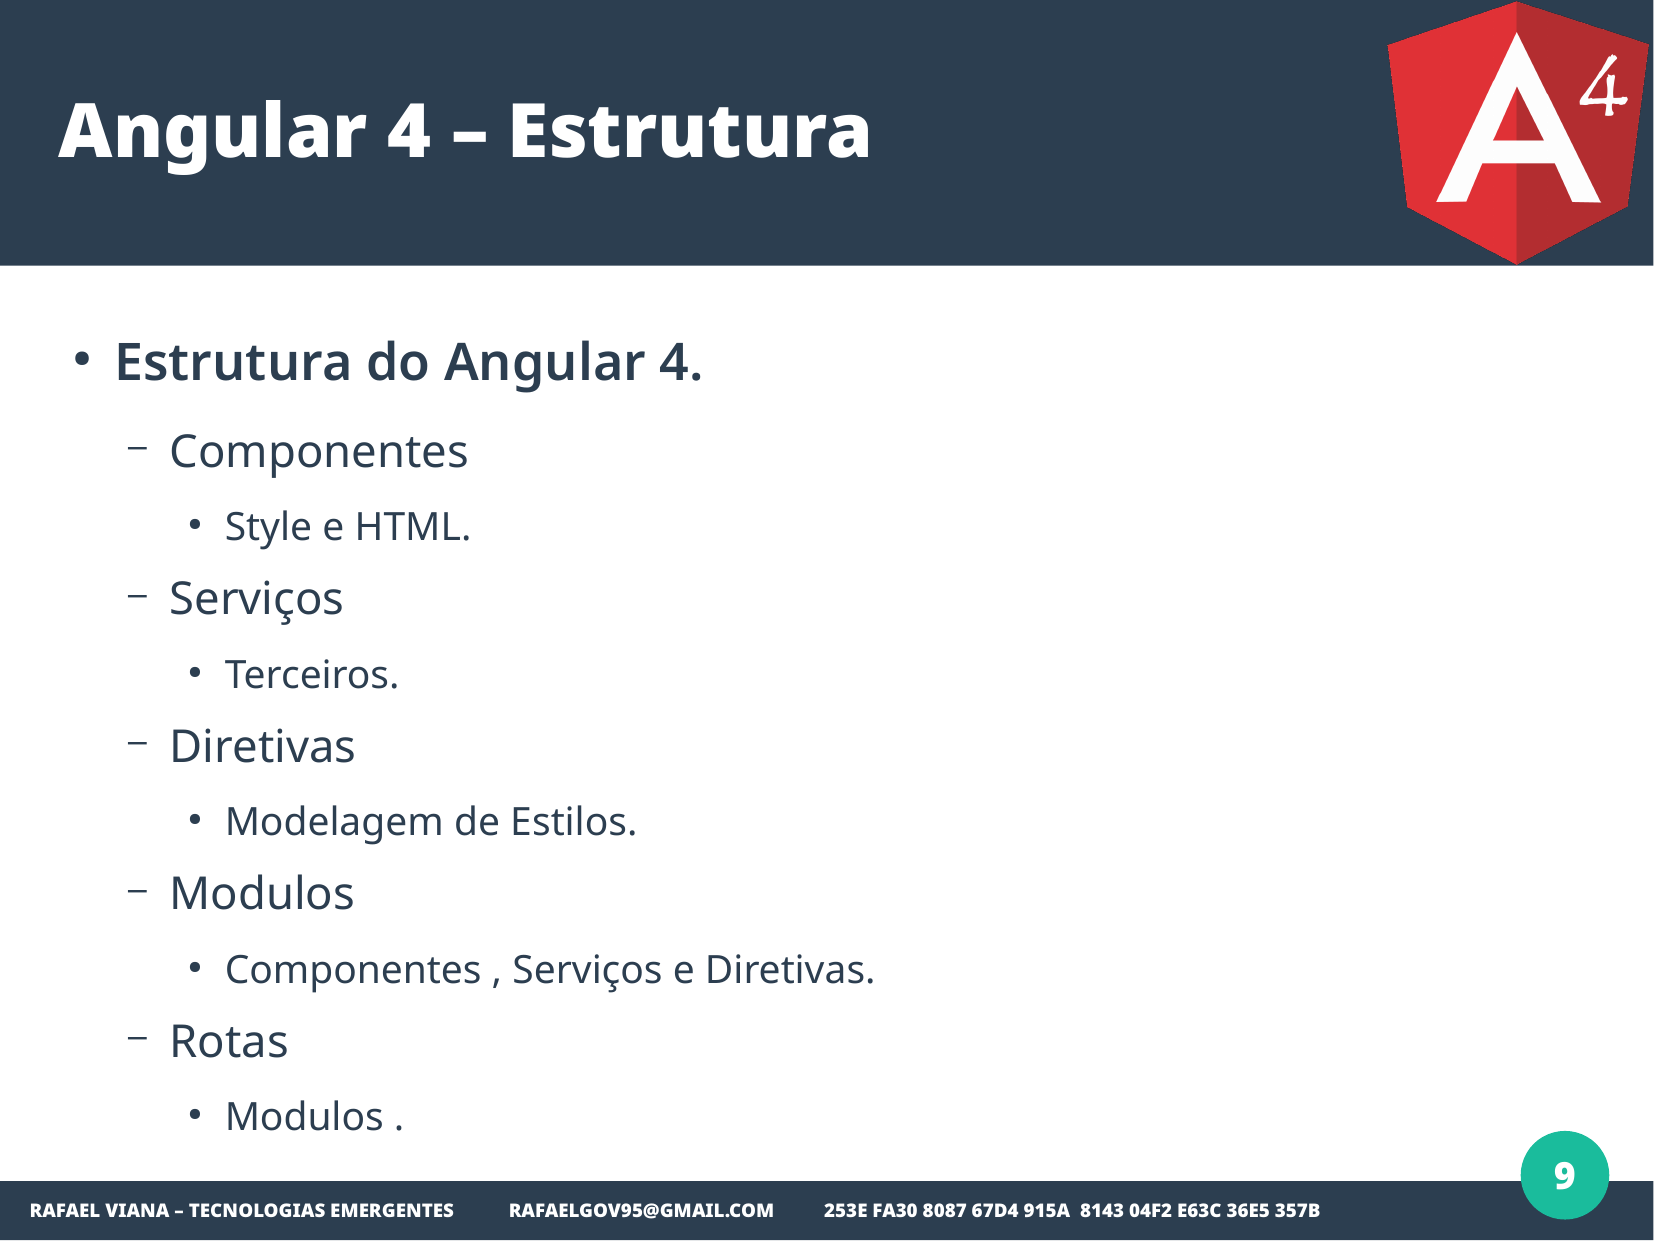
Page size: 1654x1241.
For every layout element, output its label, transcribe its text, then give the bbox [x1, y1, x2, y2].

list Estrutura do Angular 4. Componentes Style e HTML. Serviços Terceiros. Diretivas Modelagem de Estilos. Modulos Componentes , Serviços e Diretivas. Rotas Modulos . [59, 324, 1595, 1152]
title Angular 4 – Estrutura [59, 49, 1387, 207]
text_box RAFAEL VIANA – TECNOLOGIAS EMERGENTES RAFAELGOV95@GMAIL.COM 253E FA30 8087 67D4 915A 8143 04F2 E63C 36E5 357B [29, 1181, 1654, 1241]
picture [1387, 0, 1654, 266]
